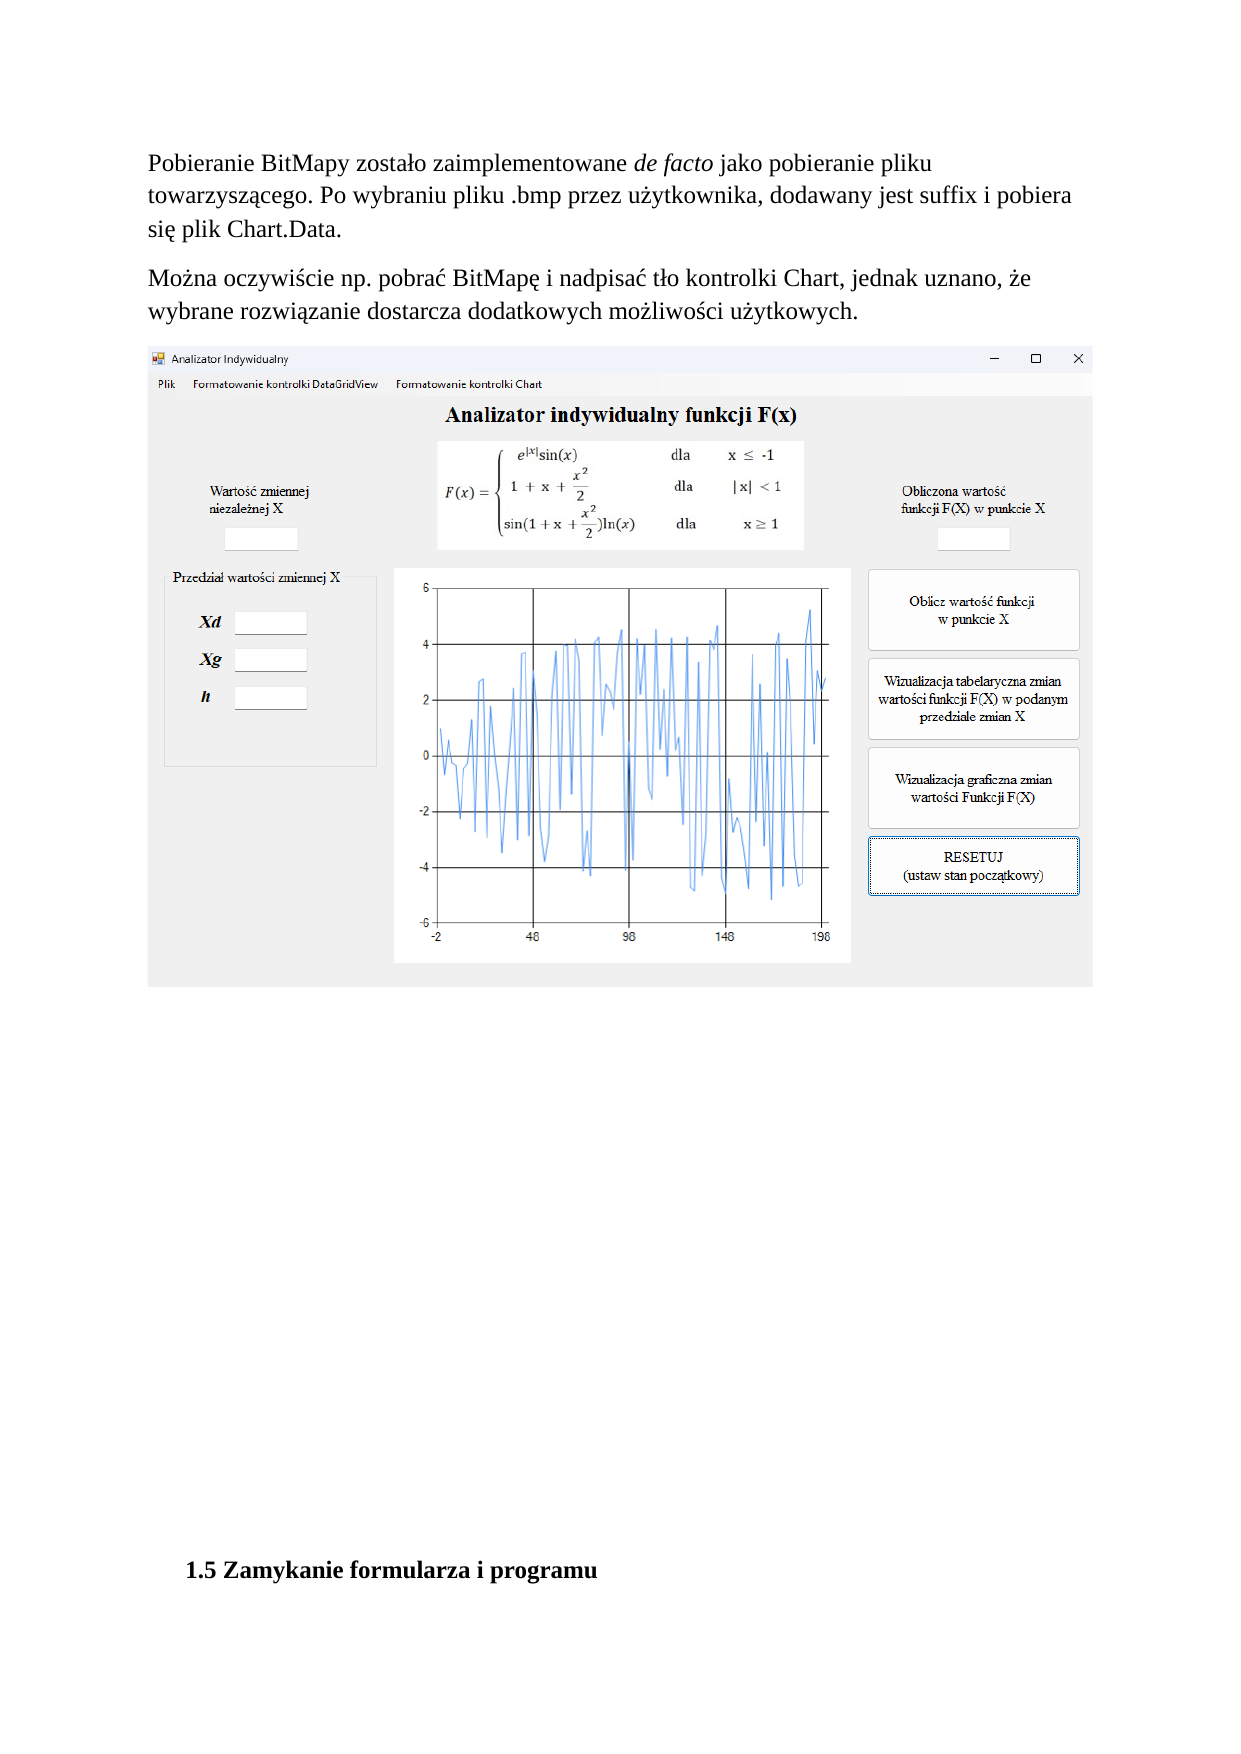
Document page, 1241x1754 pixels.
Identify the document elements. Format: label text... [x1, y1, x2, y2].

text Pobieranie BitMapy zostało zaimplementowane de facto jako pobieranie pliku towarzyszącego. Po wybraniu pliku .bmp przez użytkownika, dodawany jest suffix i pobiera się plik Chart.Data. [148, 148, 1093, 242]
list Zamykanie formularza i programu [185, 1555, 1093, 1583]
text Można oczywiście np. pobrać BitMapę i nadpisać tło kontrolki Chart, jednak uznano, że wybrane rozwiązanie dostarcza dodatkowych możliwości użytkowych. [148, 263, 1093, 325]
